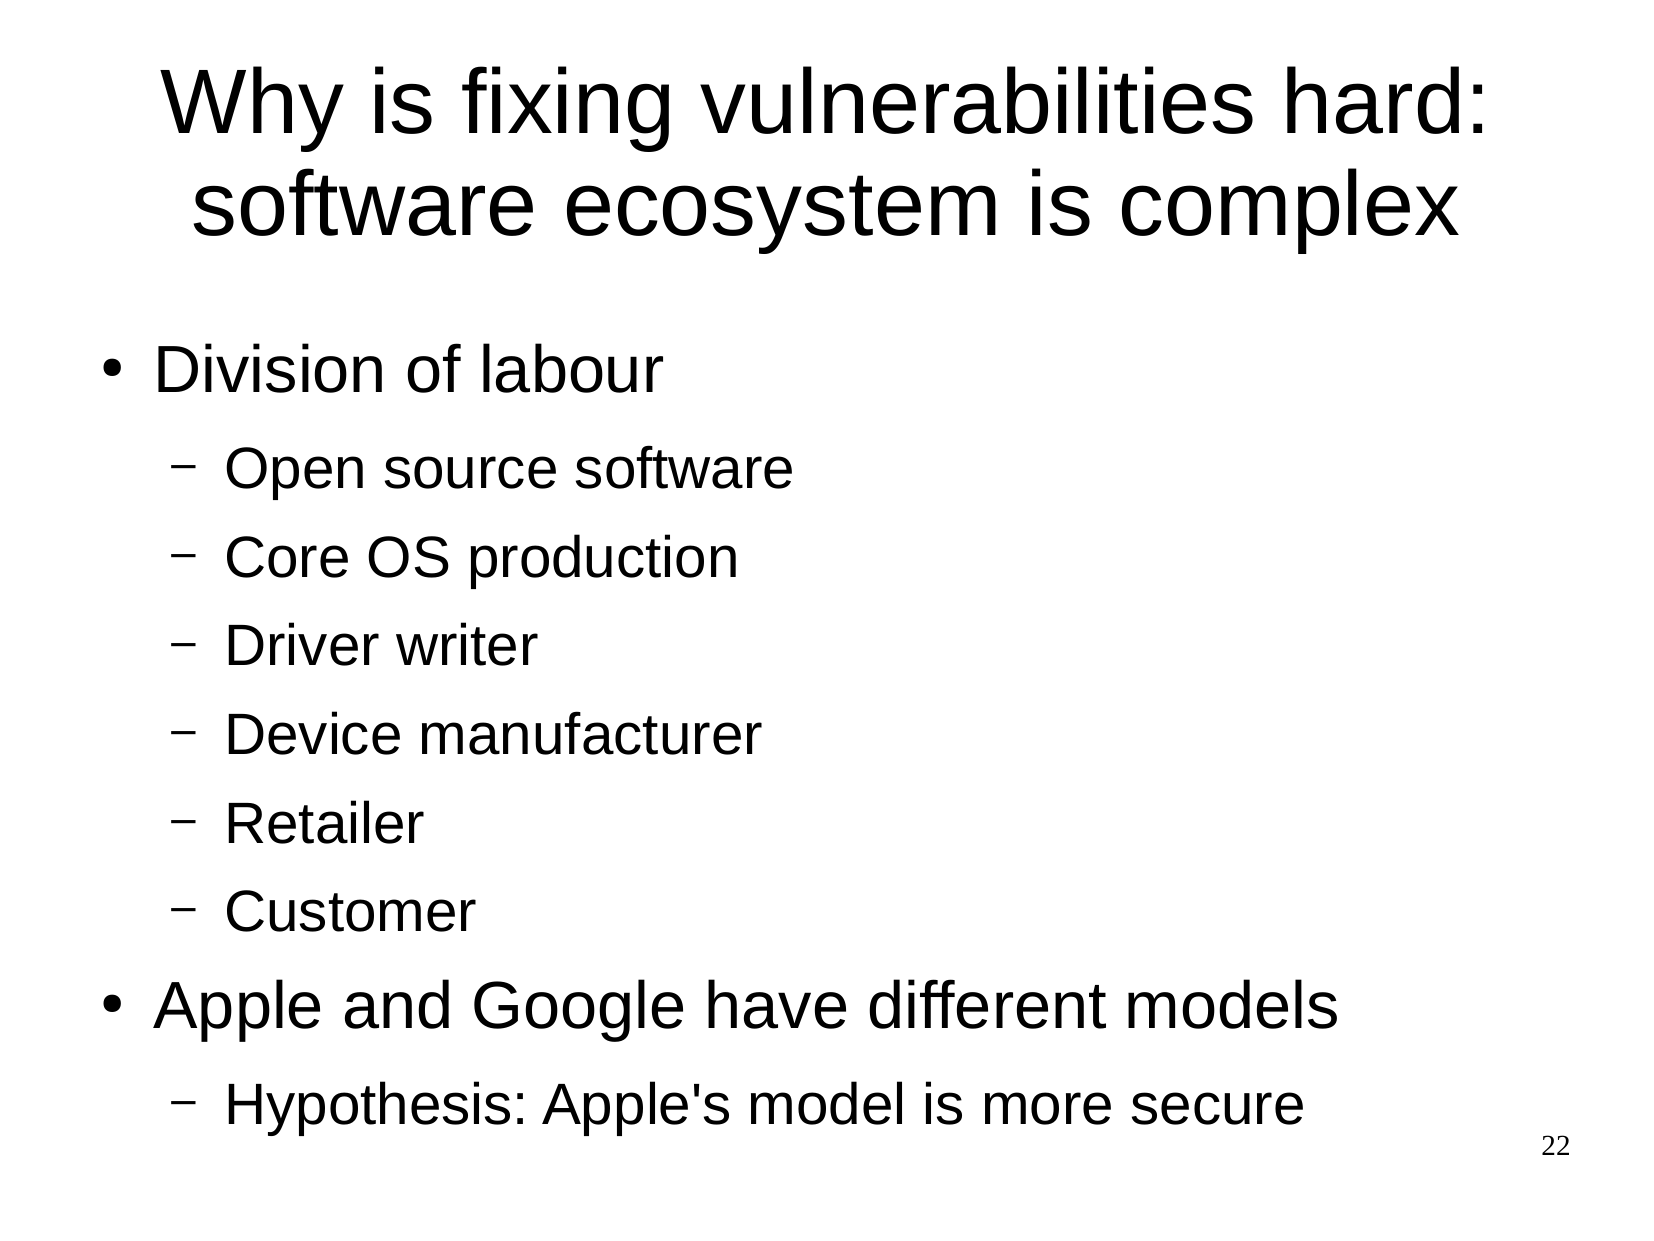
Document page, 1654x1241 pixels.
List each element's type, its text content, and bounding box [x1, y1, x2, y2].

list Division of labour Open source software Core OS production Driver writer Device manufacturer Retailer Customer Apple and Google have different models Hypothesis: Apple's model is more secure [82, 331, 1571, 1150]
title Why is fixing vulnerabilities hard: software ecosystem is complex [82, 49, 1571, 257]
